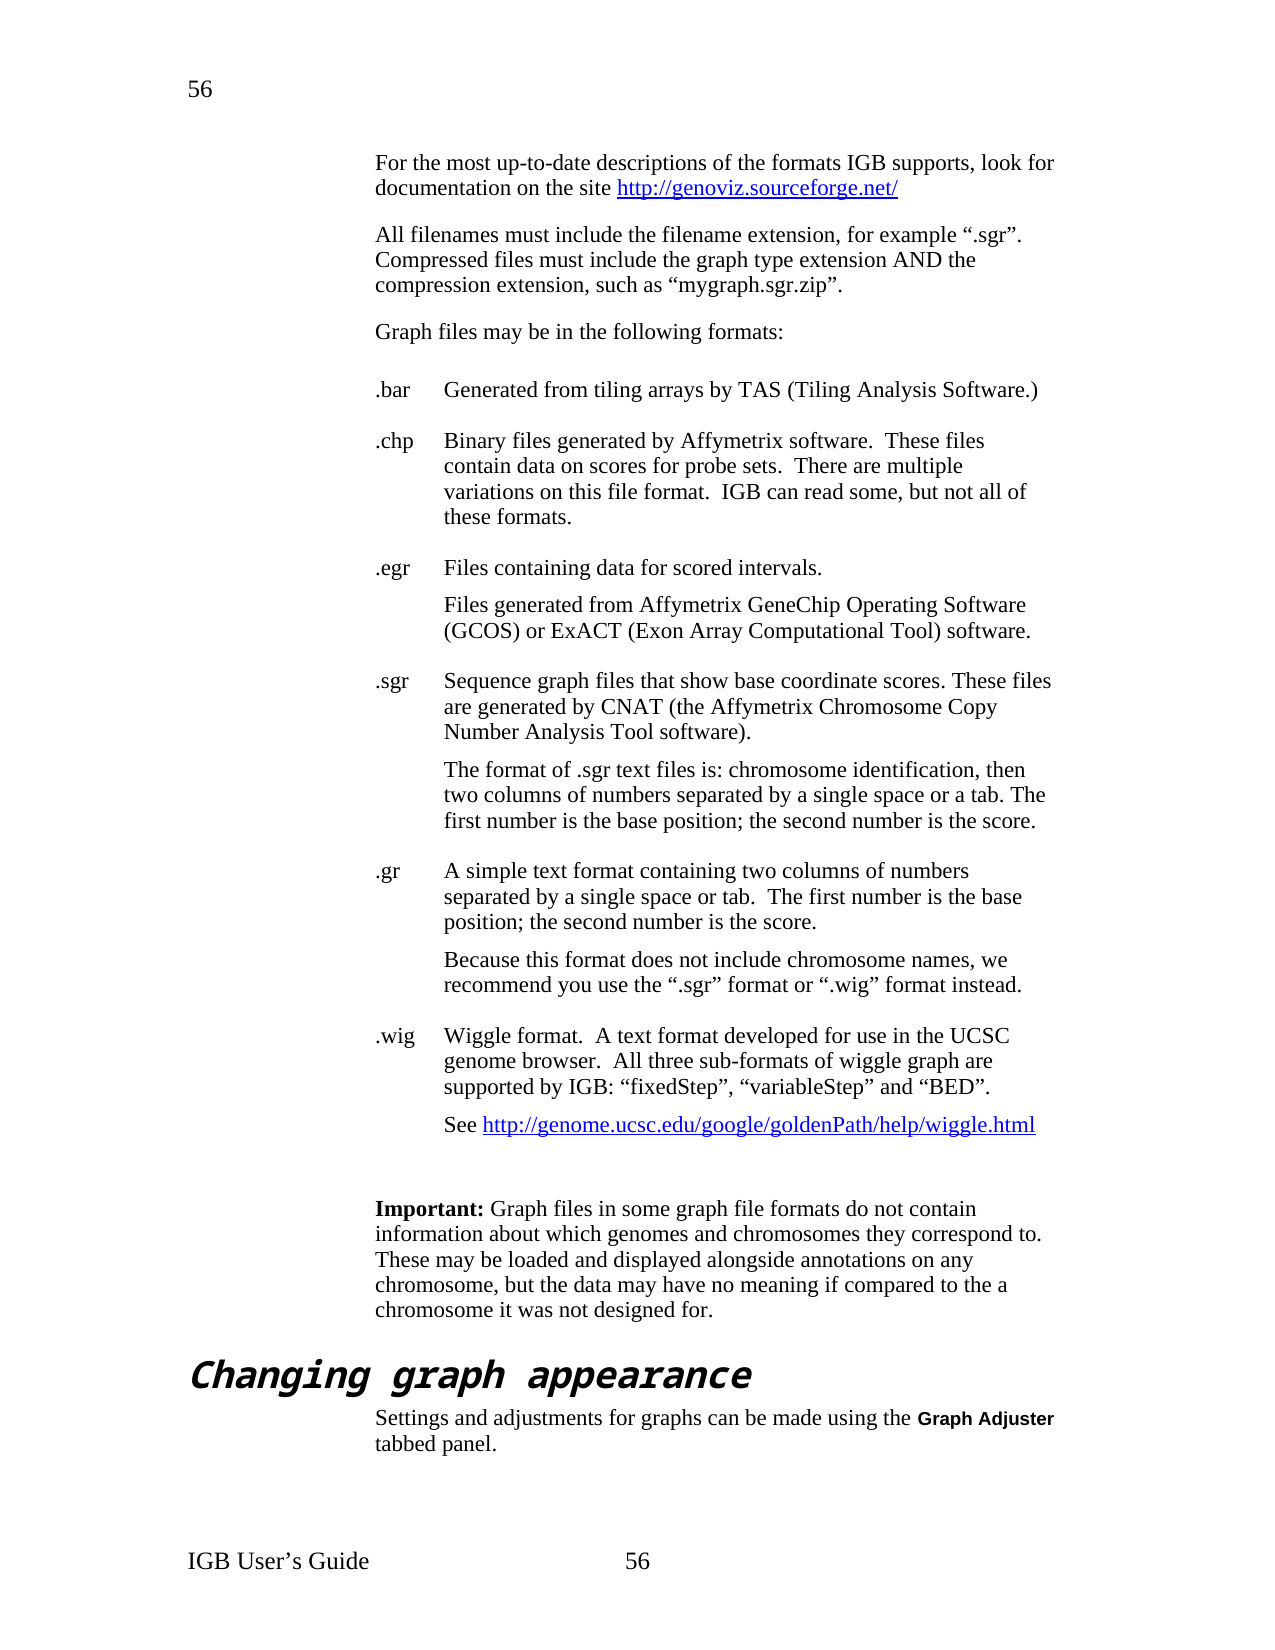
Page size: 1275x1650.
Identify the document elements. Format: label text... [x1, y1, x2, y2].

table_cell A simple text format containing two columns of numbers separated by a single space or tab. The first number is the base position; the second number is the score. Because this format does not include chromosome names, we recommend you use the “.sgr” format or “.wig” format instead. [433, 846, 1069, 1010]
table_cell Files containing data for scored intervals. Files generated from Affymetrix GeneChip Operating Software (GCOS) or ExACT (Exon Array Computational Tool) software. [433, 542, 1069, 656]
text Important: Graph files in some graph file formats do not contain information about which genomes and chromosomes they correspond to. These may be loaded and displayed alongside annotations on any chromosome, but the data may have no meaning if compared to the a chromosome it was not designed for. [375, 1196, 1087, 1323]
table_cell .sgr [364, 656, 432, 846]
table_header Generated from tiling arrays by TAS (Tiling Analysis Software.) [433, 365, 1069, 415]
table_cell .gr [364, 846, 432, 1010]
text Settings and adjustments for graphs can be made using the Graph Adjuster tabbed panel. [375, 1405, 1087, 1456]
subtitle Changing graph appearance [187, 1348, 1087, 1399]
table_cell .egr [364, 542, 432, 656]
table_cell .chp [364, 415, 432, 542]
text All filenames must include the filename extension, for example “.sgr”. Compressed files must include the graph type extension AND the compression extension, such as “mygraph.sgr.zip”. [375, 222, 1087, 298]
table_cell Binary files generated by Affymetrix software. These files contain data on scores for probe sets. There are multiple variations on this file format. IGB can read some, but not all of these formats. [433, 415, 1069, 542]
text For the most up-to-date descriptions of the formats IGB supports, look for documentation on the site http://genoviz.sourceforge.net/ [375, 150, 1087, 201]
table_cell Sequence graph files that show base coordinate scores. These files are generated by CNAT (the Affymetrix Chromosome Copy Number Analysis Tool software). The format of .sgr text files is: chromosome identification, then two columns of numbers separated by a single space or a tab. The first number is the base position; the second number is the score. [433, 656, 1069, 846]
table_cell Wiggle format. A text format developed for use in the UCSC genome browser. All three sub-formats of wiggle graph are supported by IGB: “fixedStep”, “variableStep” and “BED”. See http://genome.ucsc.edu/google/goldenPath/help/wiggle.html [433, 1010, 1069, 1149]
text Graph files may be in the following formats: [375, 319, 1087, 344]
table_header .bar [364, 365, 432, 415]
table_cell .wig [364, 1010, 432, 1149]
